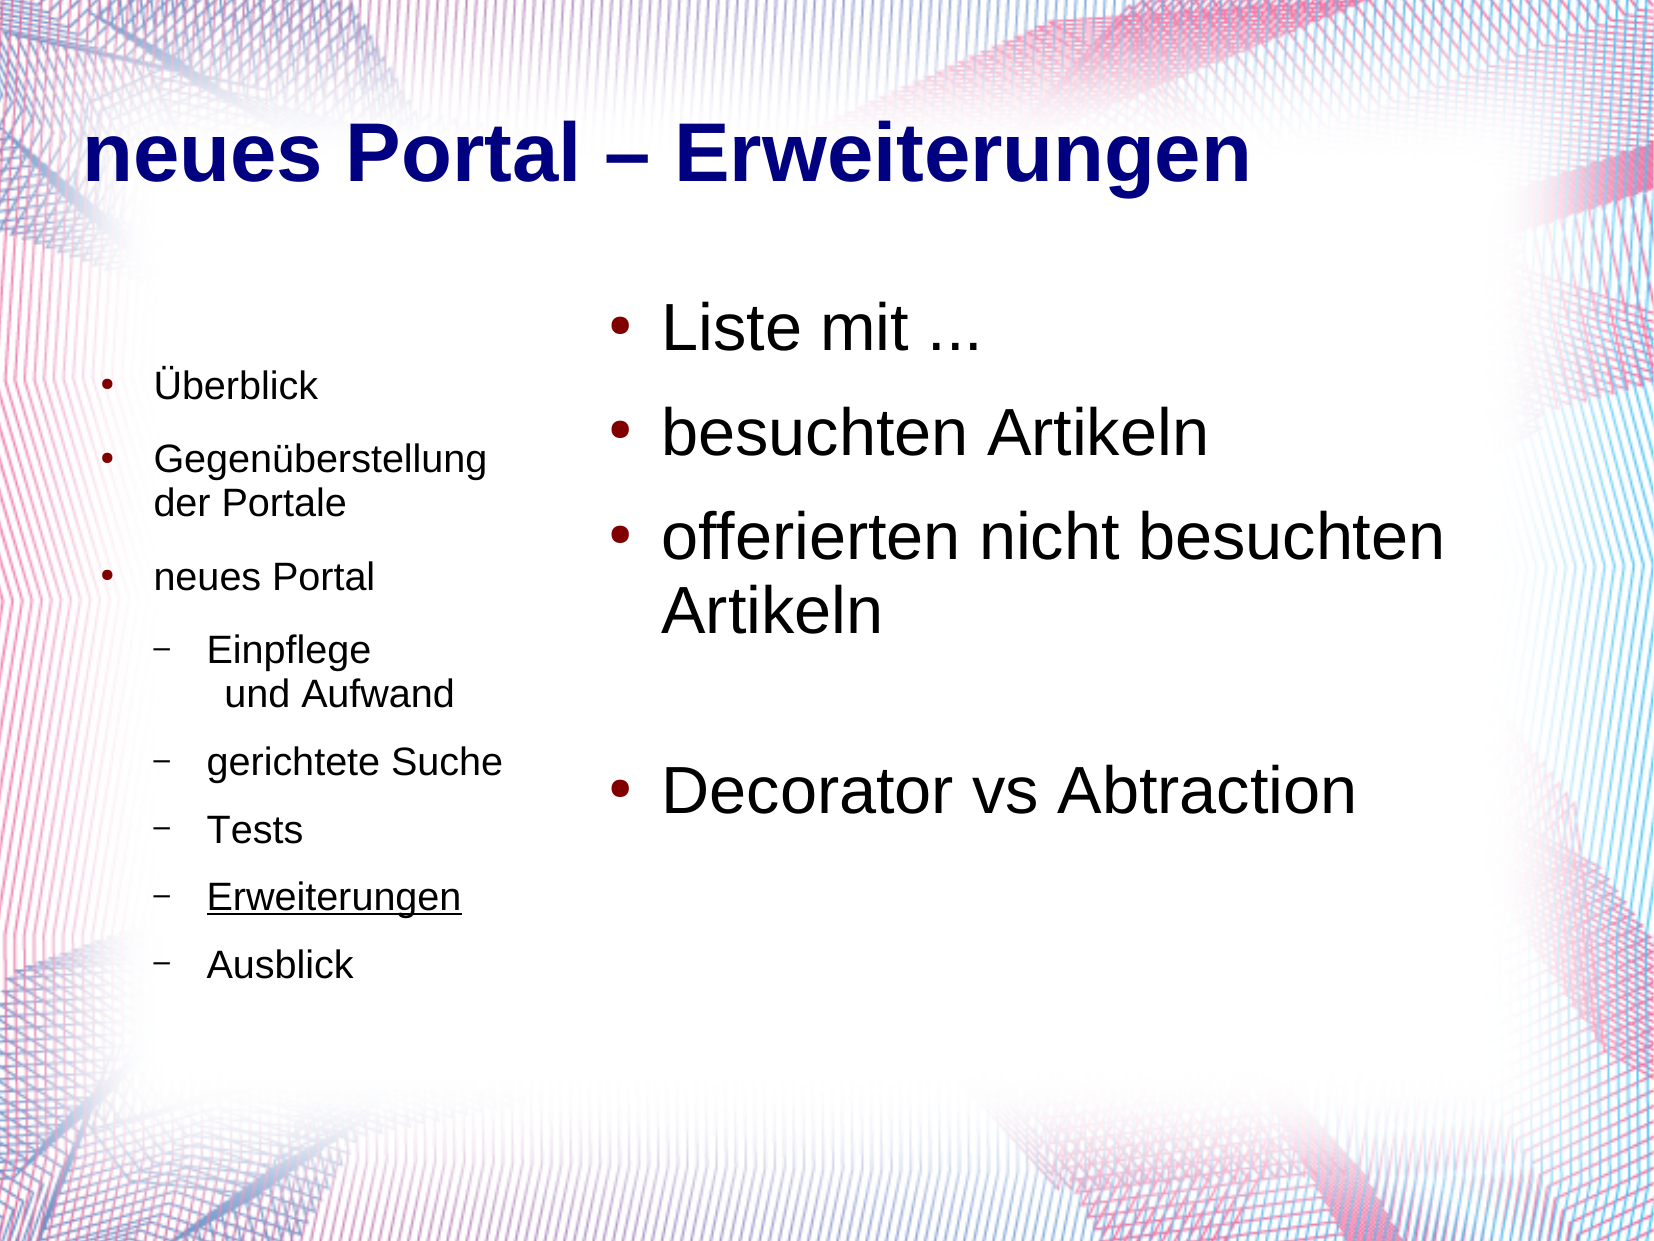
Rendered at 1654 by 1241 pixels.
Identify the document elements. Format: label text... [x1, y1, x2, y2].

list Überblick Gegenüberstellung der Portale neues Portal Einpflege und Aufwand gerichtete Suche Tests Erweiterungen Ausblick [82, 290, 520, 1109]
list Liste mit ... besuchten Artikeln offerierten nicht besuchten Artikeln Decorator vs Abtraction [590, 290, 1572, 1109]
picture [0, 0, 1654, 1241]
title neues Portal – Erweiterungen [82, 49, 1571, 257]
